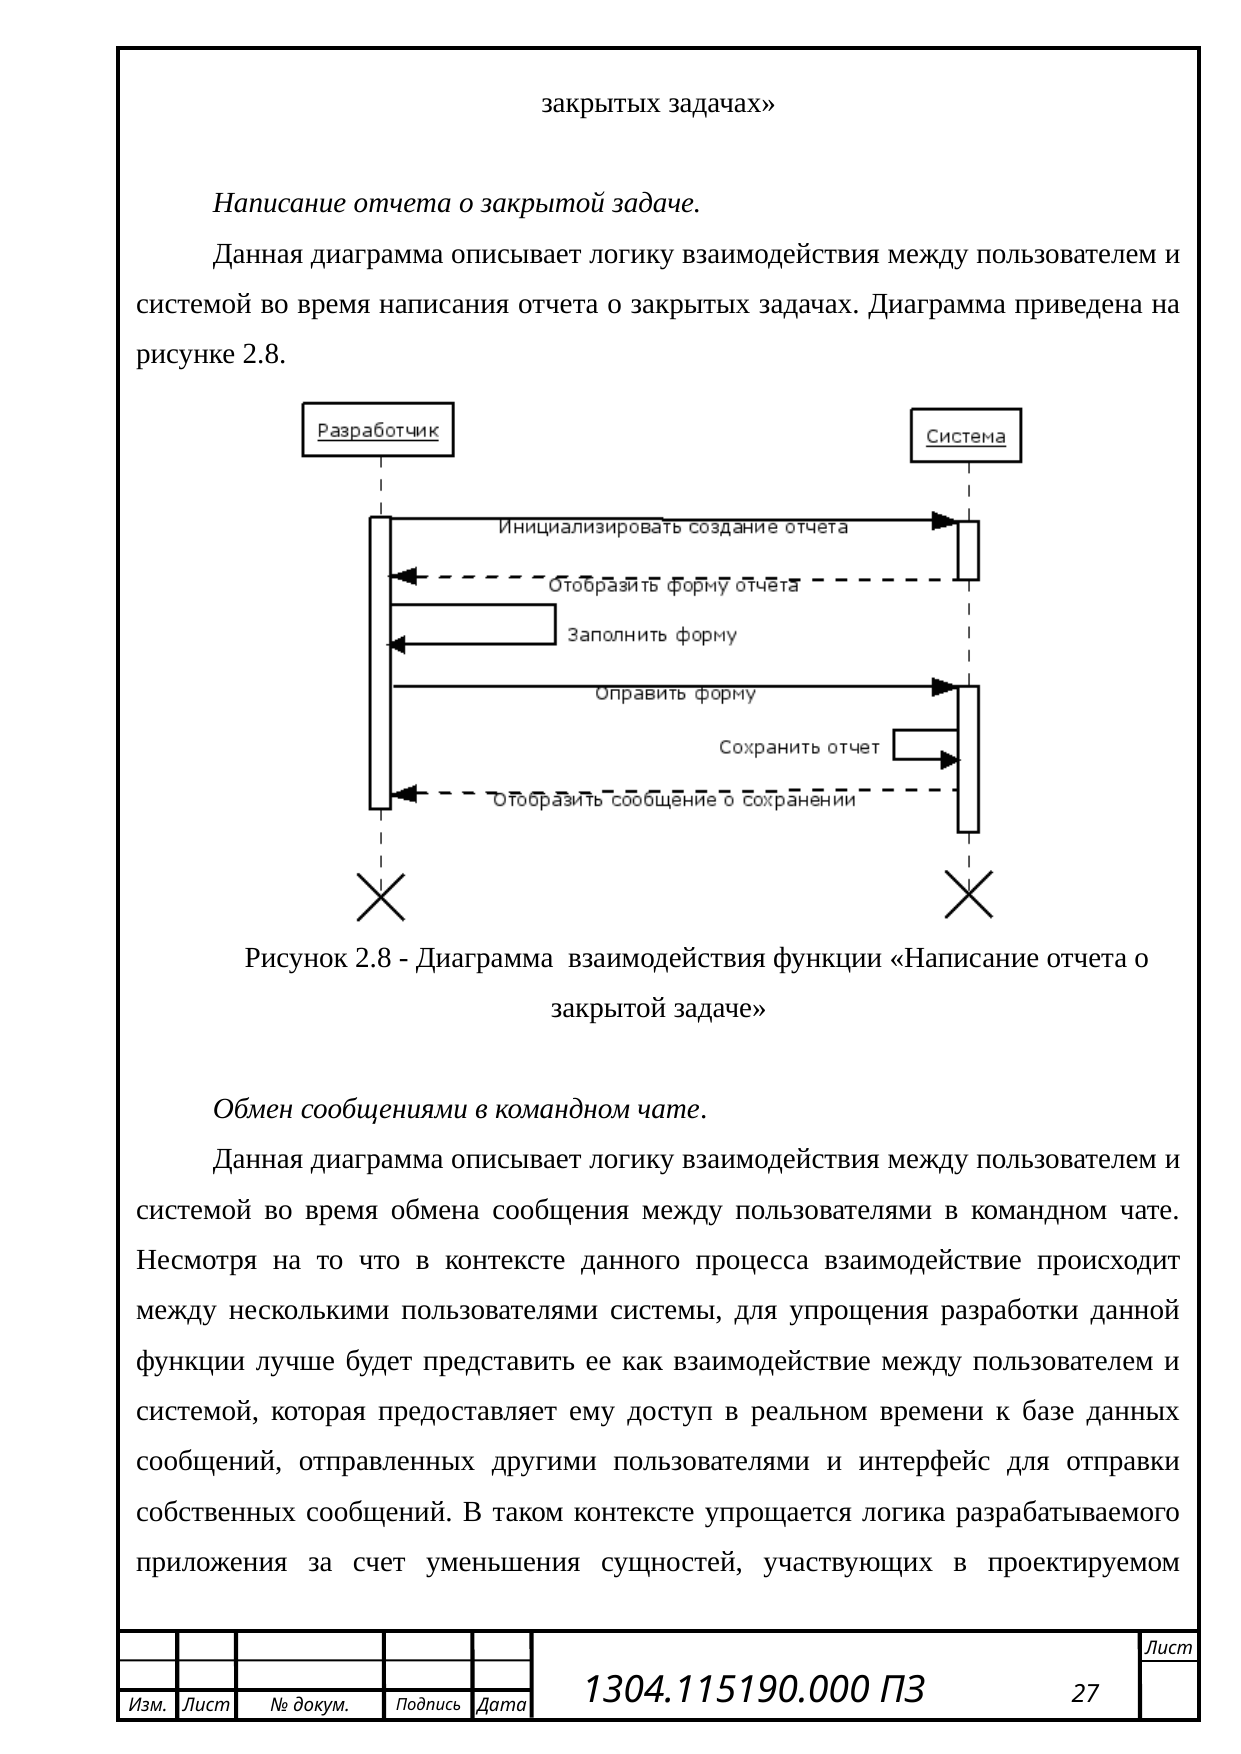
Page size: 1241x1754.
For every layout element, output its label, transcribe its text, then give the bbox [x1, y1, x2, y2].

text Данная диаграмма описывает логику взаимодействия между пользователем и системой во время написания отчета о закрытых задачах. Диаграмма приведена на рисунке 2.8. [136, 236, 1181, 370]
text Рисунок 2.8 - Диаграмма взаимодействия функции «Написание отчета о закрытой задаче» [136, 940, 1181, 1024]
text Данная диаграмма описывает логику взаимодействия между пользователем и системой во время обмена сообщения между пользователями в командном чате. Несмотря на то что в контексте данного процесса взаимодействие происходит между несколькими пользователями системы, для упрощения разработки данной функции лучше будет представить ее как взаимодействие между пользователем и системой, которая предоставляет ему доступ в реальном времени к базе данных сообщений, отправленных другими пользователями и интерфейс для отправки собственных сообщений. В таком контексте упрощается логика разрабатываемого приложения за счет уменьшения сущностей, участвующих в проектируемом [136, 1142, 1181, 1578]
text Обмен сообщениями в командном чате. [136, 1091, 1181, 1125]
text закрытых задачах» [136, 85, 1181, 118]
picture [293, 386, 1024, 923]
text Написание отчета о закрытой задаче. [136, 186, 1181, 219]
